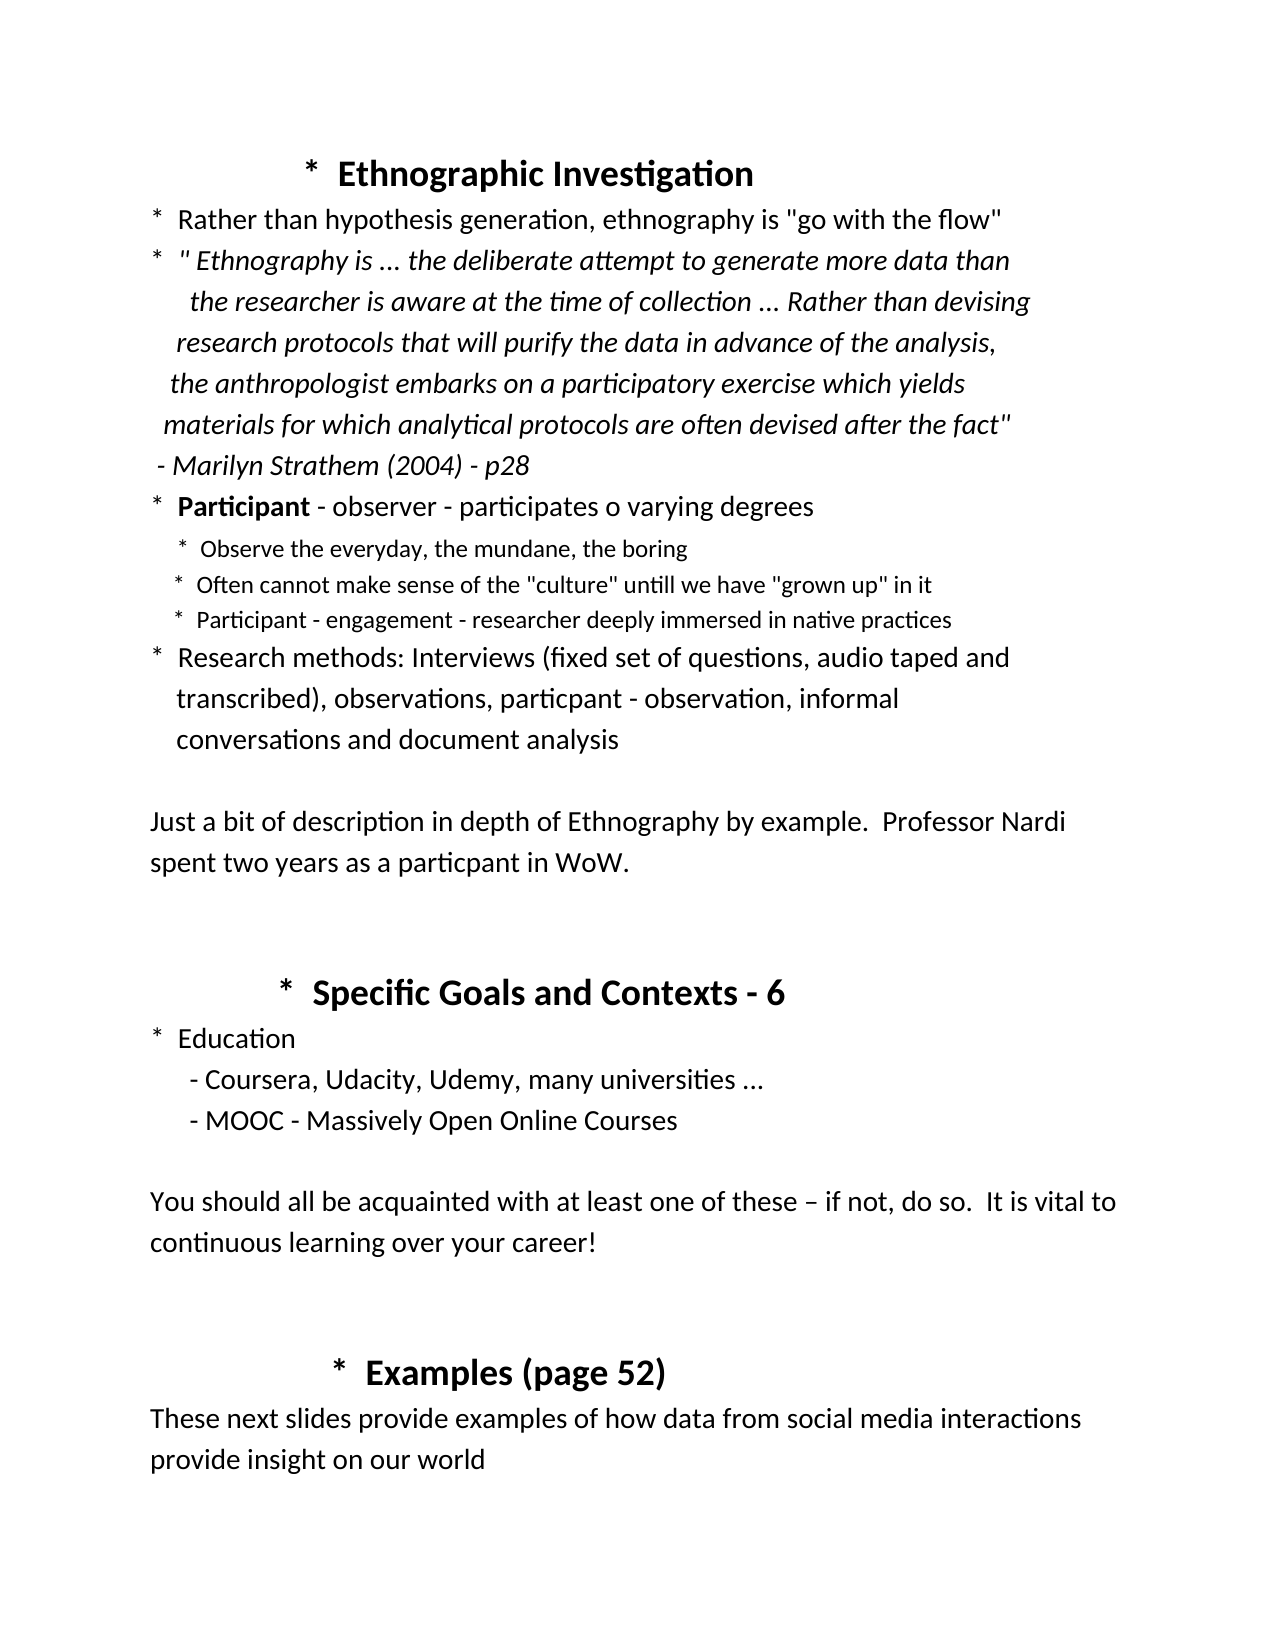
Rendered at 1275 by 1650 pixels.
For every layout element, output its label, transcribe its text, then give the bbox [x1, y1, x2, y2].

text * Ethnographic Investigation * Rather than hypothesis generation, ethnography is "go with the flow" * " Ethnography is ... the deliberate attempt to generate more data than the researcher is aware at the time of collection ... Rather than devising research protocols that will purify the data in advance of the analysis, the anthropologist embarks on a participatory exercise which yields materials for which analytical protocols are often devised after the fact" - Marilyn Strathem (2004) - p28 * Participant - observer - participates o varying degrees * Observe the everyday, the mundane, the boring * Often cannot make sense of the "culture" untill we have "grown up" in it * Participant - engagement - researcher deeply immersed in native practices * Research methods: Interviews (fixed set of questions, audio taped and transcribed), observations, particpant - observation, informal conversations and document analysis Just a bit of description in depth of Ethnography by example. Professor Nardi spent two years as a particpant in WoW. * Specific Goals and Contexts - 6 * Education - Coursera, Udacity, Udemy, many universities ... - MOOC - Massively Open Online Courses You should all be acquainted with at least one of these – if not, do so. It is vital to continuous learning over your career! * Examples (page 52) These next slides provide examples of how data from social media interactions provide insight on our world [150, 150, 1125, 1477]
